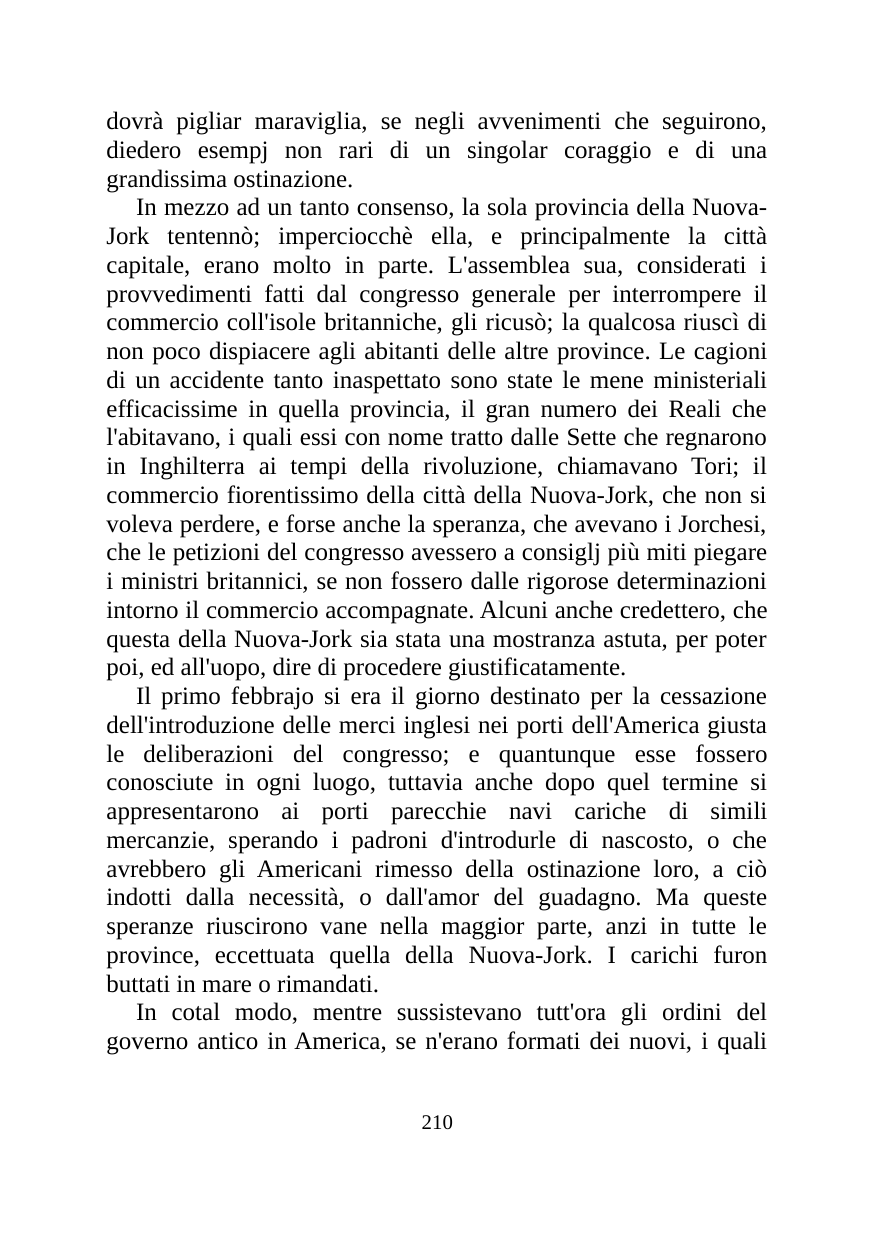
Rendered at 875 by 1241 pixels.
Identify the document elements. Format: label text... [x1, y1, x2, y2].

text In cotal modo, mentre sussistevano tutt'ora gli ordini del governo antico in America, se n'erano formati dei nuovi, i quali [106, 997, 768, 1055]
text dovrà pigliar maraviglia, se negli avvenimenti che seguirono, diedero esempj non rari di un singolar coraggio e di una grandissima ostinazione. [106, 106, 768, 192]
text Il primo febbrajo si era il giorno destinato per la cessazione dell'introduzione delle merci inglesi nei porti dell'America giusta le deliberazioni del congresso; e quantunque esse fossero conosciute in ogni luogo, tuttavia anche dopo quel termine si appresentarono ai porti parecchie navi cariche di simili mercanzie, sperando i padroni d'introdurle di nascosto, o che avrebbero gli Americani rimesso della ostinazione loro, a ciò indotti dalla necessità, o dall'amor del guadagno. Ma queste speranze riuscirono vane nella maggior parte, anzi in tutte le province, eccettuata quella della Nuova-Jork. I carichi furon buttati in mare o rimandati. [106, 681, 768, 997]
text In mezzo ad un tanto consenso, la sola provincia della Nuova-Jork tentennò; imperciocchè ella, e principalmente la città capitale, erano molto in parte. L'assemblea sua, considerati i provvedimenti fatti dal congresso generale per interrompere il commercio coll'isole britanniche, gli ricusò; la qualcosa riuscì di non poco dispiacere agli abitanti delle altre province. Le cagioni di un accidente tanto inaspettato sono state le mene ministeriali efficacissime in quella provincia, il gran numero dei Reali che l'abitavano, i quali essi con nome tratto dalle Sette che regnarono in Inghilterra ai tempi della rivoluzione, chiamavano Tori; il commercio fiorentissimo della città della Nuova-Jork, che non si voleva perdere, e forse anche la speranza, che avevano i Jorchesi, che le petizioni del congresso avessero a consiglj più miti piegare i ministri britannici, se non fossero dalle rigorose determinazioni intorno il commercio accompagnate. Alcuni anche credettero, che questa della Nuova-Jork sia stata una mostranza astuta, per poter poi, ed all'uopo, dire di procedere giustificatamente. [106, 192, 768, 681]
